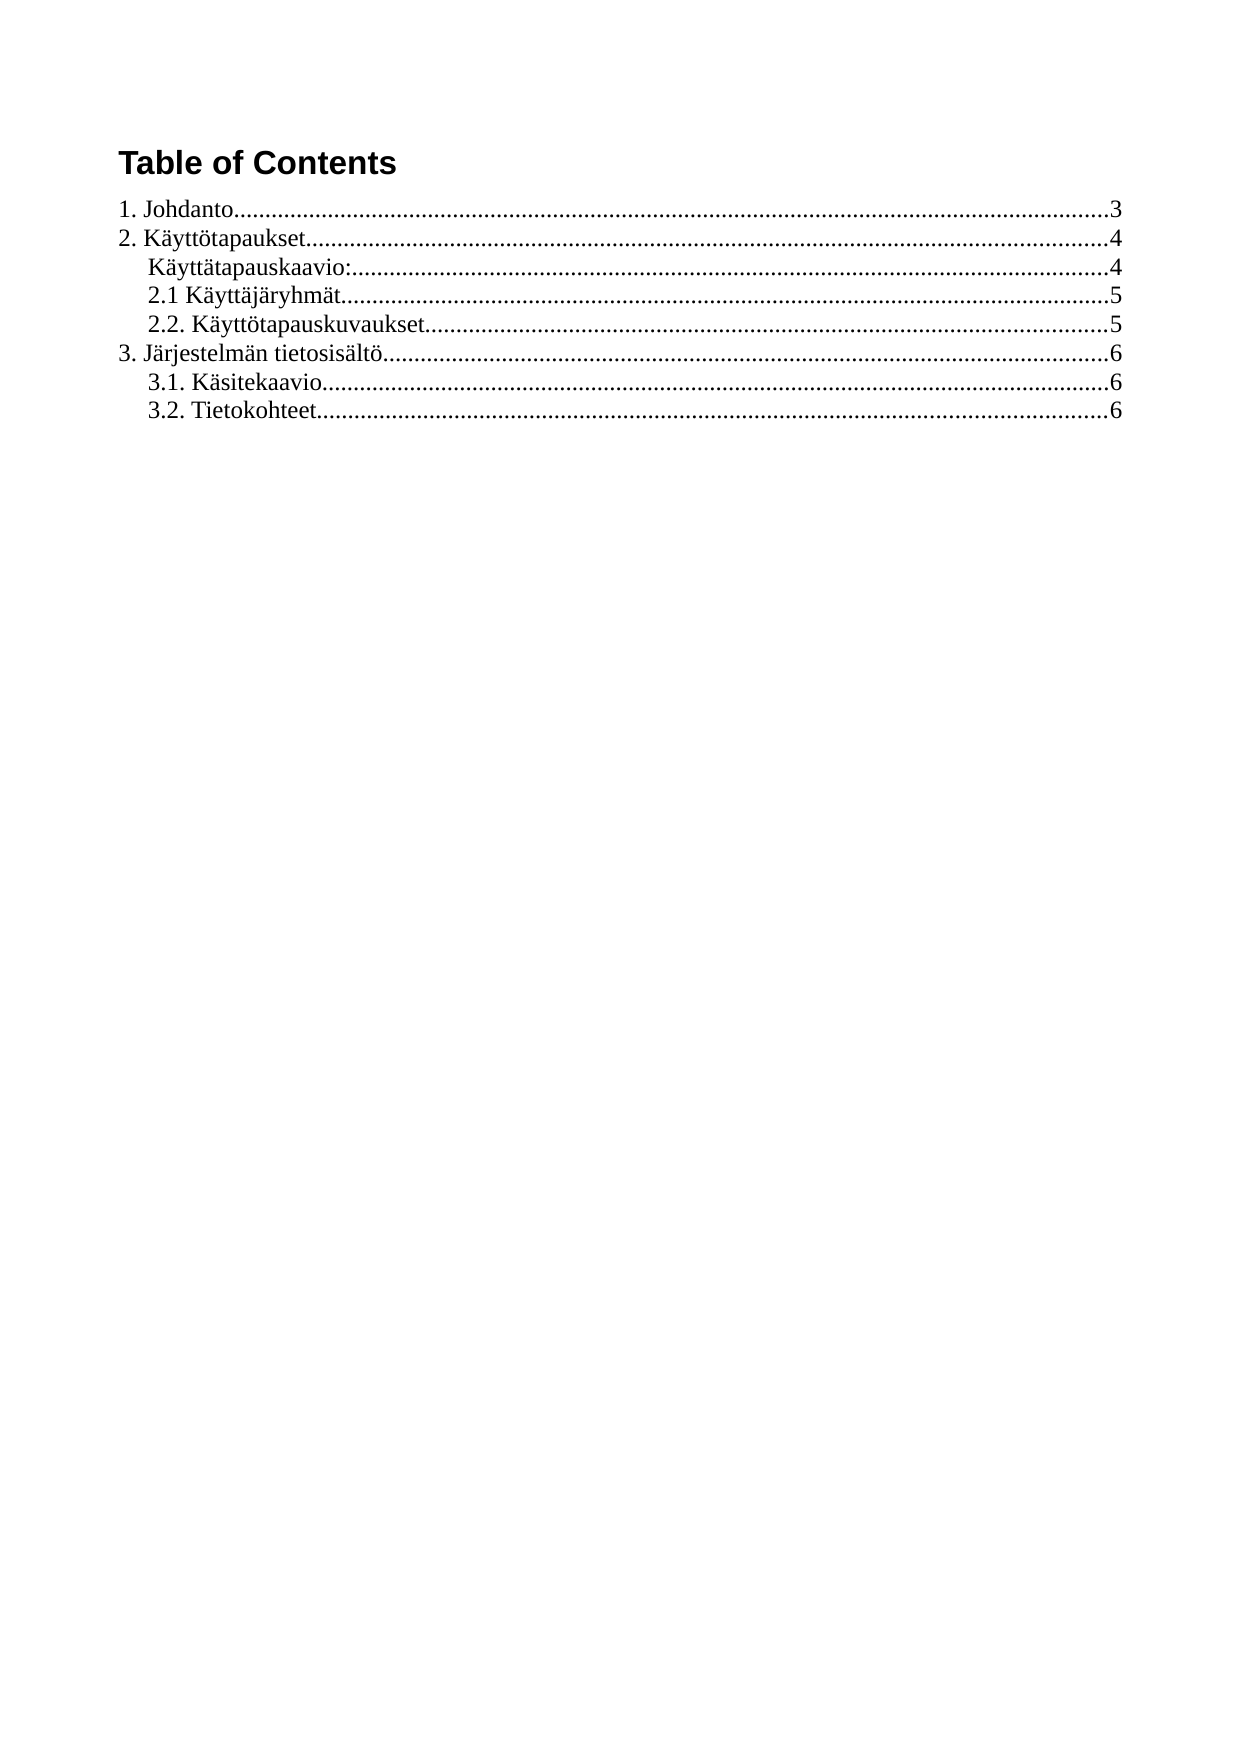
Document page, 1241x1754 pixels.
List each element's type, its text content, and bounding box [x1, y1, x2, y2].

text 3.1. Käsitekaavio 6 [148, 367, 1122, 395]
subtitle Table of Contents [118, 143, 1122, 182]
text 2.1 Käyttäjäryhmät 5 [148, 280, 1122, 309]
text 3. Järjestelmän tietosisältö 6 [118, 338, 1122, 367]
text 2.2. Käyttötapauskuvaukset 5 [148, 309, 1122, 338]
text 2. Käyttötapaukset 4 [118, 223, 1122, 252]
text 3.2. Tietokohteet 6 [148, 395, 1122, 424]
text Käyttätapauskaavio: 4 [148, 252, 1122, 280]
text 1. Johdanto 3 [118, 194, 1122, 223]
